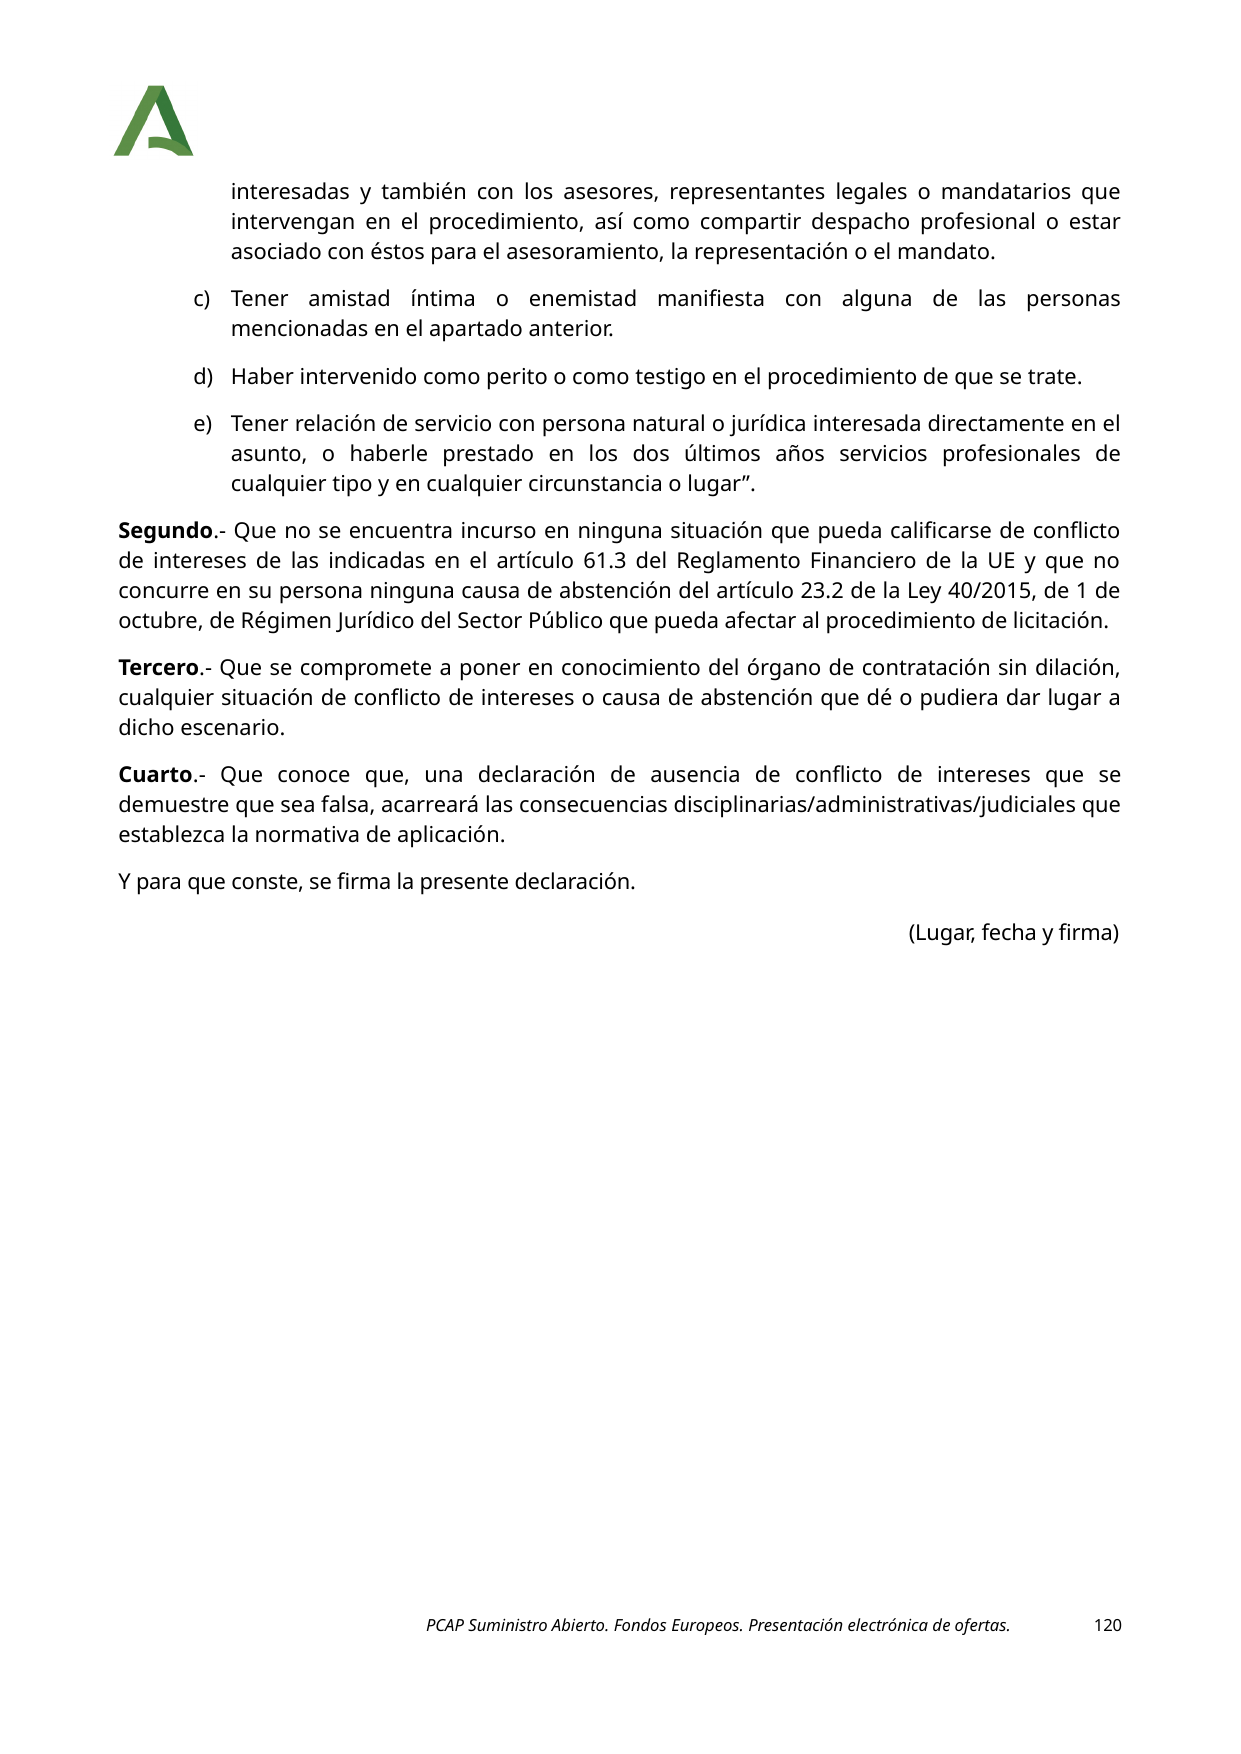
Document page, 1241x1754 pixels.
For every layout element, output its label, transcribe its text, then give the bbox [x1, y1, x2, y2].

list Haber intervenido como perito o como testigo en el procedimiento de que se trate. [193, 361, 1122, 391]
text (Lugar, fecha y firma) [118, 914, 1122, 949]
picture [109, 81, 198, 160]
list Tener relación de servicio con persona natural o jurídica interesada directamente en el asunto, o haberle prestado en los dos últimos años servicios profesionales de cualquier tipo y en cualquier circunstancia o lugar”. [193, 408, 1122, 498]
list interesadas y también con los asesores, representantes legales o mandatarios que intervengan en el procedimiento, así como compartir despacho profesional o estar asociado con éstos para el asesoramiento, la representación o el mandato. [193, 176, 1122, 266]
text Tercero.- Que se compromete a poner en conocimiento del órgano de contratación sin dilación, cualquier situación de conflicto de intereses o causa de abstención que dé o pudiera dar lugar a dicho escenario. [118, 652, 1122, 742]
list Tener amistad íntima o enemistad manifiesta con alguna de las personas mencionadas en el apartado anterior. [193, 283, 1122, 343]
text Cuarto.- Que conoce que, una declaración de ausencia de conflicto de intereses que se demuestre que sea falsa, acarreará las consecuencias disciplinarias/administrativas/judiciales que establezca la normativa de aplicación. [118, 759, 1122, 849]
text Segundo.- Que no se encuentra incurso en ninguna situación que pueda calificarse de conflicto de intereses de las indicadas en el artículo 61.3 del Reglamento Financiero de la UE y que no concurre en su persona ninguna causa de abstención del artículo 23.2 de la Ley 40/2015, de 1 de octubre, de Régimen Jurídico del Sector Público que pueda afectar al procedimiento de licitación. [118, 515, 1122, 634]
text Y para que conste, se firma la presente declaración. [118, 866, 1122, 896]
